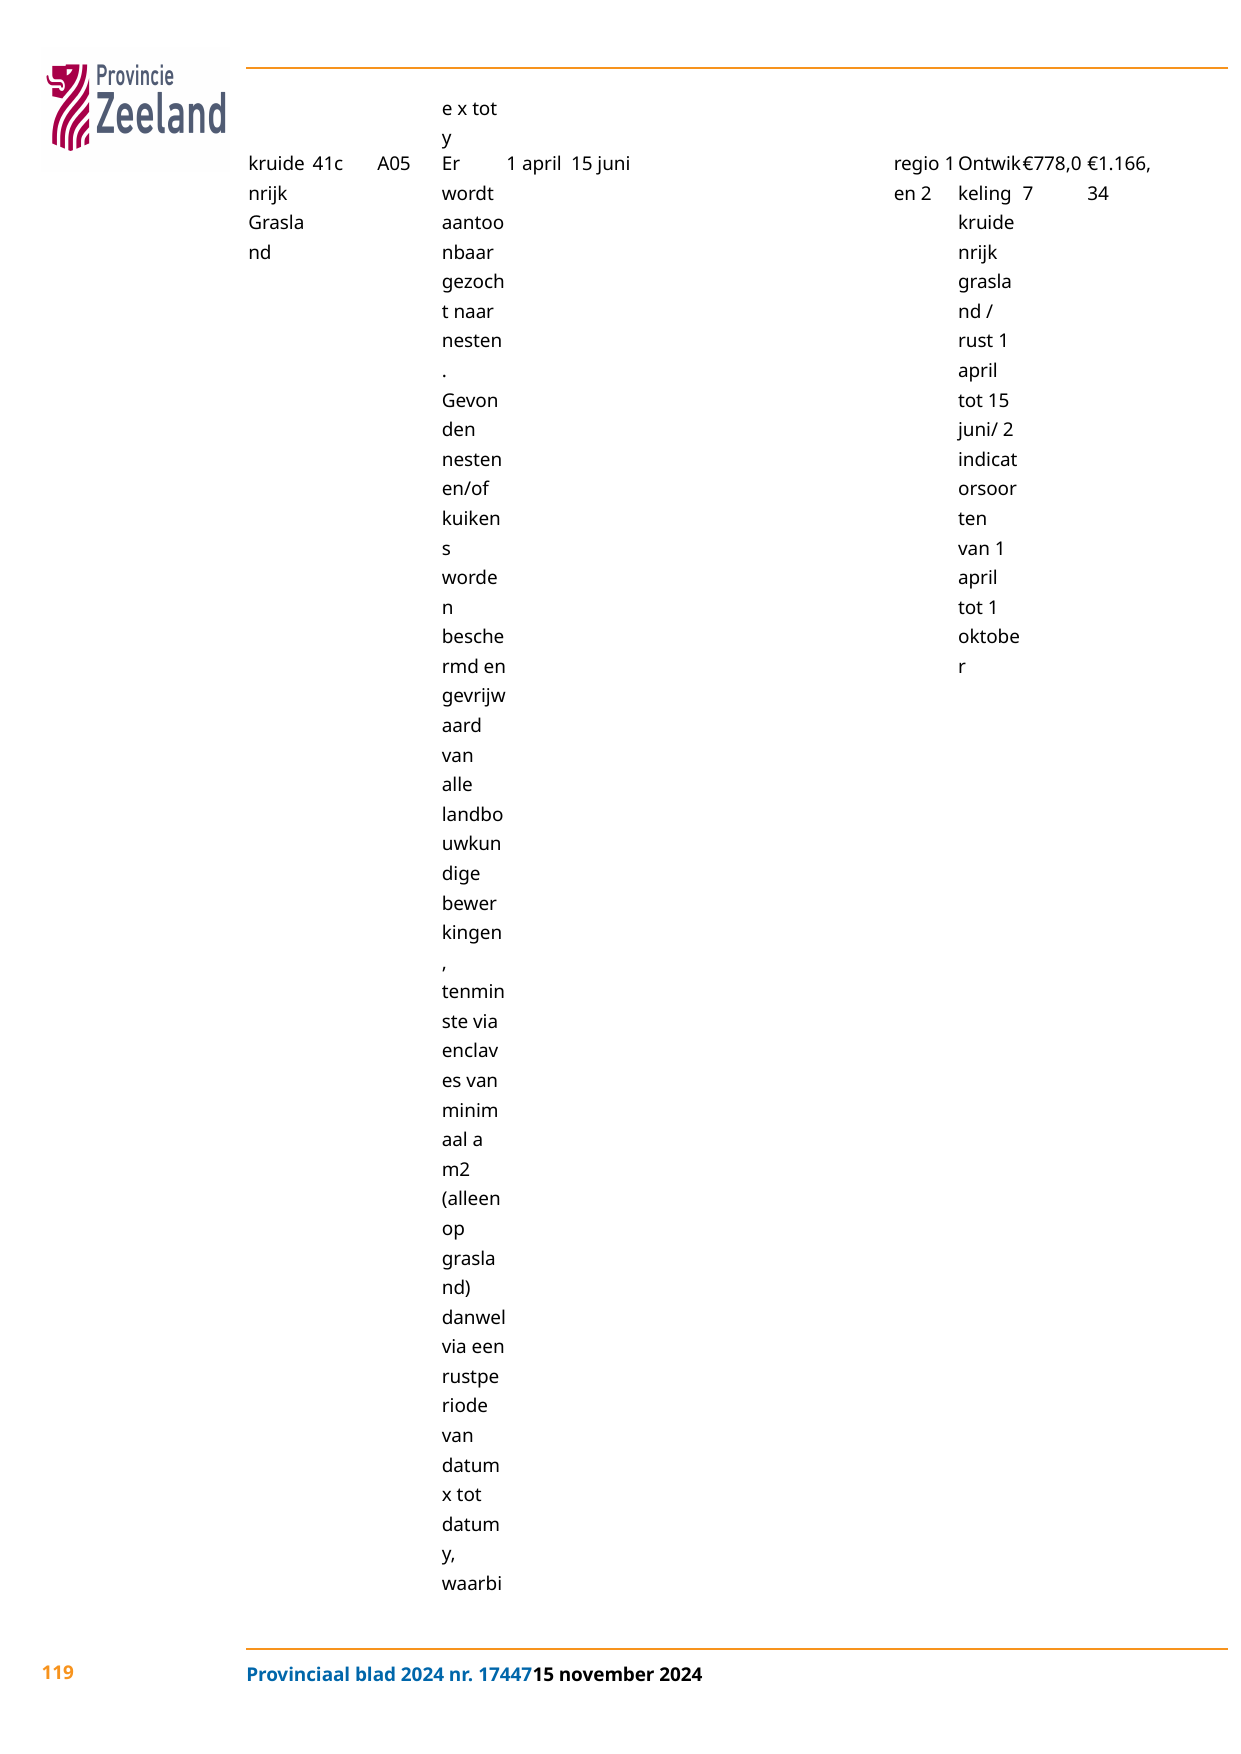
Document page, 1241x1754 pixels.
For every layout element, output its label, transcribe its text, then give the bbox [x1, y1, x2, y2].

table_cell [894, 95, 958, 150]
picture [41, 47, 231, 172]
table_cell regio 1 en 2 [894, 150, 958, 1596]
table_cell 1 april [506, 150, 571, 1596]
table_cell [635, 150, 700, 1596]
table_cell [248, 95, 312, 150]
table_cell Er wordt aantoonbaar gezocht naar nesten. Gevonden nesten en/of kuikens worden beschermd en gevrijwaard van alle landbouwkundige bewerkingen, tenminste via enclaves van minimaal a m2 (alleen op grasland) danwel via een rustperiode van datum x tot datum y, waarbi [442, 150, 506, 1596]
table_cell [1023, 95, 1087, 150]
table_cell [700, 95, 764, 150]
table_cell [764, 150, 829, 1596]
table_cell 15 juni [571, 150, 635, 1596]
table_cell €778,07 [1023, 150, 1087, 1596]
table_cell e x tot y [442, 95, 506, 150]
table_cell [829, 95, 893, 150]
table_cell A05 [377, 150, 442, 1596]
table_cell [506, 95, 571, 150]
table_cell [313, 95, 377, 150]
table_cell Ontwikkeling kruidenrijk grasland / rust 1 april tot 15 juni/ 2 indicatorsoorten van 1 april tot 1 oktober [958, 150, 1022, 1596]
table_cell [764, 95, 829, 150]
table_cell [571, 95, 635, 150]
table_cell [635, 95, 700, 150]
table_cell 41c [313, 150, 377, 1596]
table_cell [700, 150, 764, 1596]
table_cell [1087, 95, 1152, 150]
table_cell [377, 95, 442, 150]
table_cell €1.166,34 [1087, 150, 1152, 1596]
table_cell [829, 150, 893, 1596]
table_cell [958, 95, 1022, 150]
table_cell kruidenrijk Grasland [248, 150, 312, 1596]
